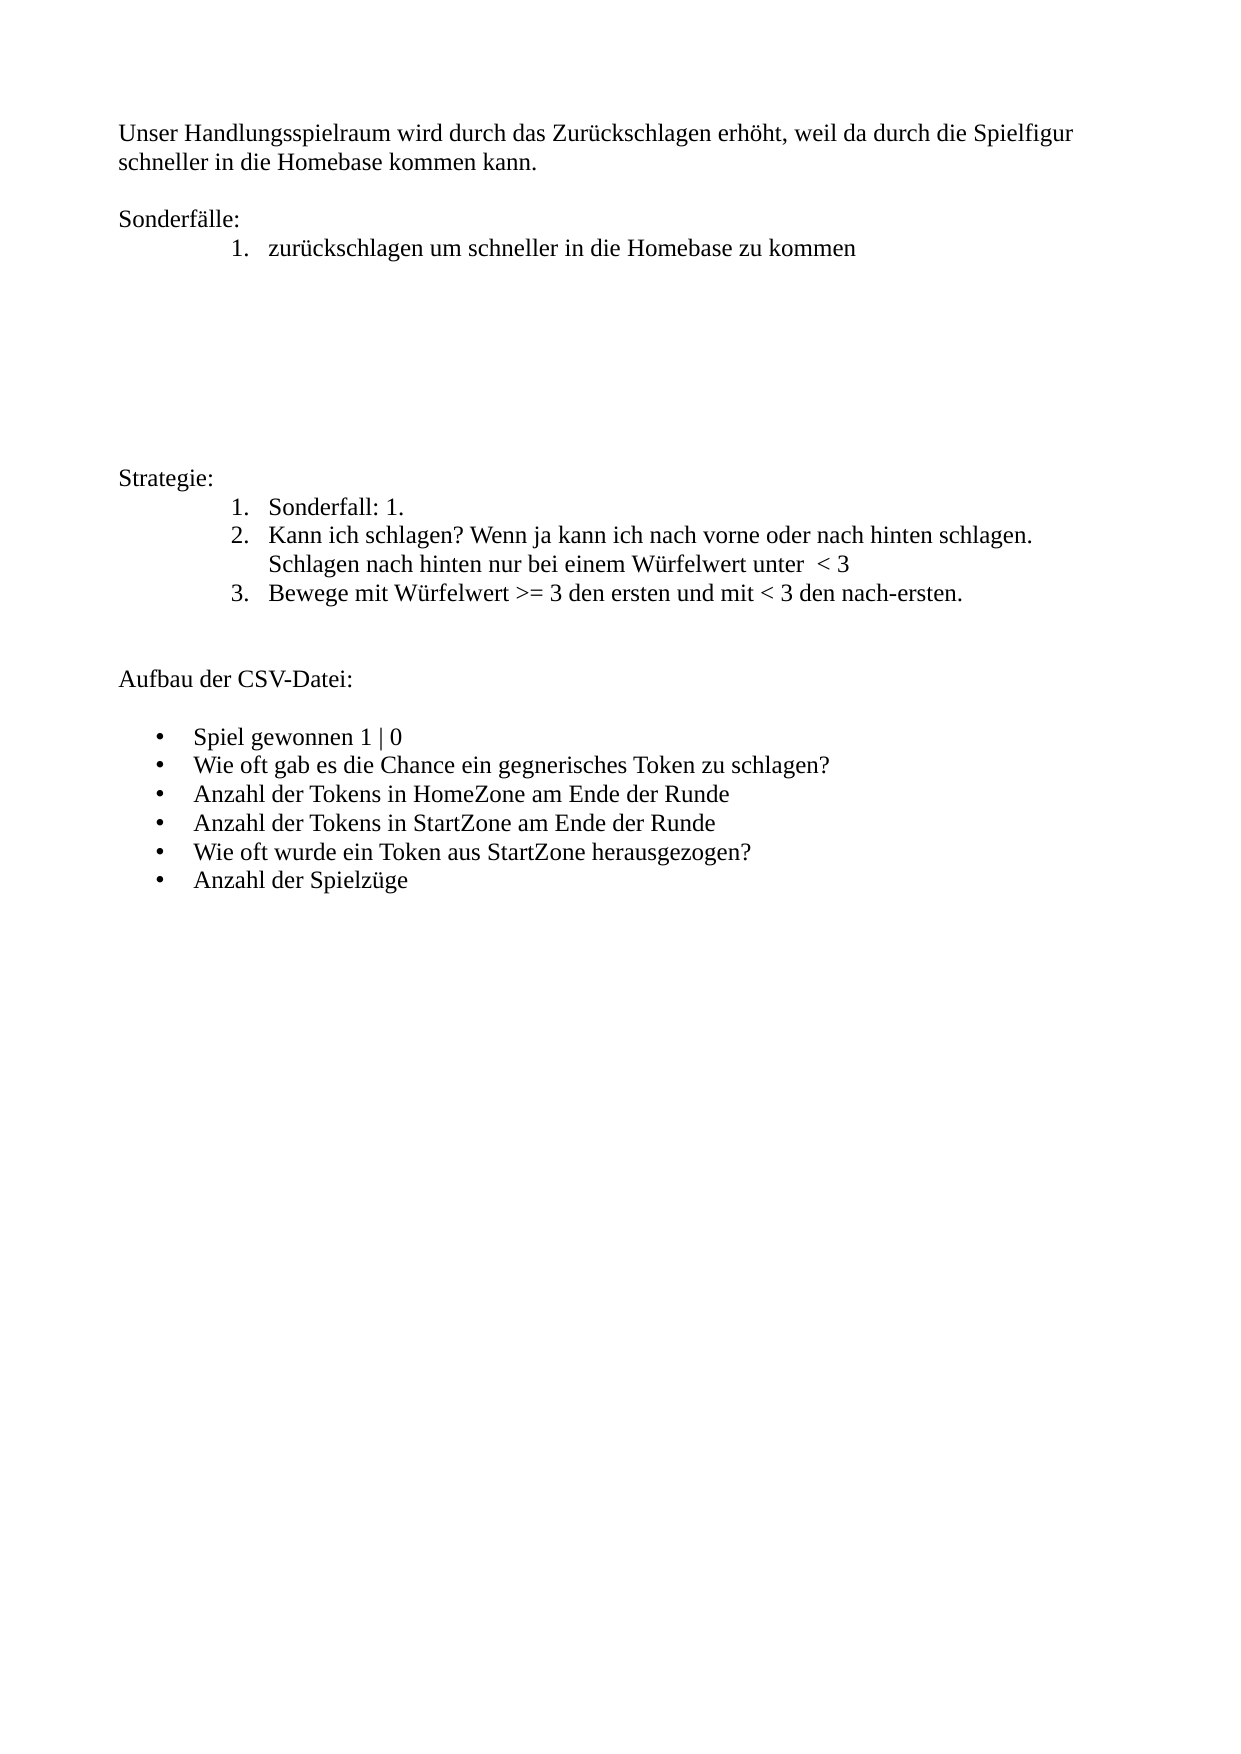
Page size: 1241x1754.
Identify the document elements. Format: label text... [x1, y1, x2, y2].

list Spiel gewonnen 1 | 0 [156, 722, 1122, 751]
list Kann ich schlagen? Wenn ja kann ich nach vorne oder nach hinten schlagen. Schlagen nach hinten nur bei einem Würfelwert unter < 3 [231, 521, 1122, 578]
list zurückschlagen um schneller in die Homebase zu kommen [231, 233, 1122, 262]
text Aufbau der CSV-Datei: [118, 664, 1122, 693]
text Strategie: [118, 463, 1122, 492]
text Sonderfälle: [118, 204, 1122, 233]
list Bewege mit Würfelwert >= 3 den ersten und mit < 3 den nach-ersten. [231, 578, 1122, 607]
text Unser Handlungsspielraum wird durch das Zurückschlagen erhöht, weil da durch die Spielfigur schneller in die Homebase kommen kann. [118, 118, 1122, 176]
list Wie oft gab es die Chance ein gegnerisches Token zu schlagen? [156, 751, 1122, 779]
list Sonderfall: 1. [231, 492, 1122, 521]
list Anzahl der Tokens in HomeZone am Ende der Runde [156, 779, 1122, 808]
list Anzahl der Spielzüge [156, 866, 1122, 894]
list Anzahl der Tokens in StartZone am Ende der Runde [156, 808, 1122, 837]
list Wie oft wurde ein Token aus StartZone herausgezogen? [156, 837, 1122, 866]
